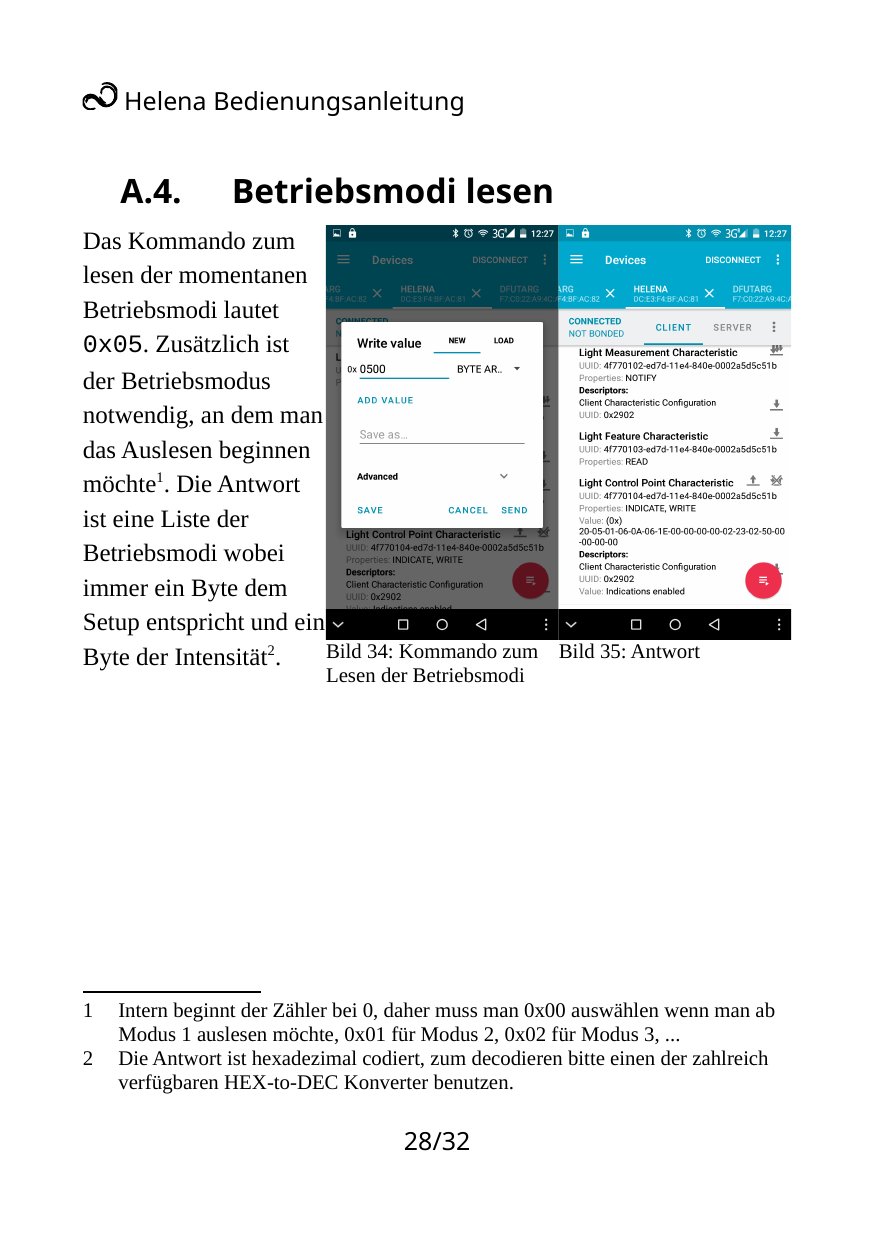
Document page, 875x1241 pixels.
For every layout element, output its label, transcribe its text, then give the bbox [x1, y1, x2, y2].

subtitle Betriebsmodi lesen [120, 167, 791, 213]
picture [325, 225, 792, 640]
text Das Kommando zum lesen der momentanen Betriebsmodi lautet 0x05. Zusätzlich ist der Betriebsmodus notwendig, an dem man das Auslesen beginnen möchte. Die Antwort ist eine Liste der Betriebsmodi wobei immer ein Byte dem Setup entspricht und ein Byte der Intensität. [83, 226, 791, 688]
text Bild 35: Antwort [559, 640, 791, 663]
text Die Antwort ist hexadezimal codiert, zum decodieren bitte einen der zahlreich verfügbaren HEX-to-DEC Konverter benutzen. [83, 1046, 791, 1094]
text Bild 34: Kommando zum Lesen der Betriebsmodi [326, 640, 558, 687]
text Intern beginnt der Zähler bei 0, daher muss man 0x00 auswählen wenn man ab Modus 1 auslesen möchte, 0x01 für Modus 2, 0x02 für Modus 3, ... [83, 998, 791, 1046]
